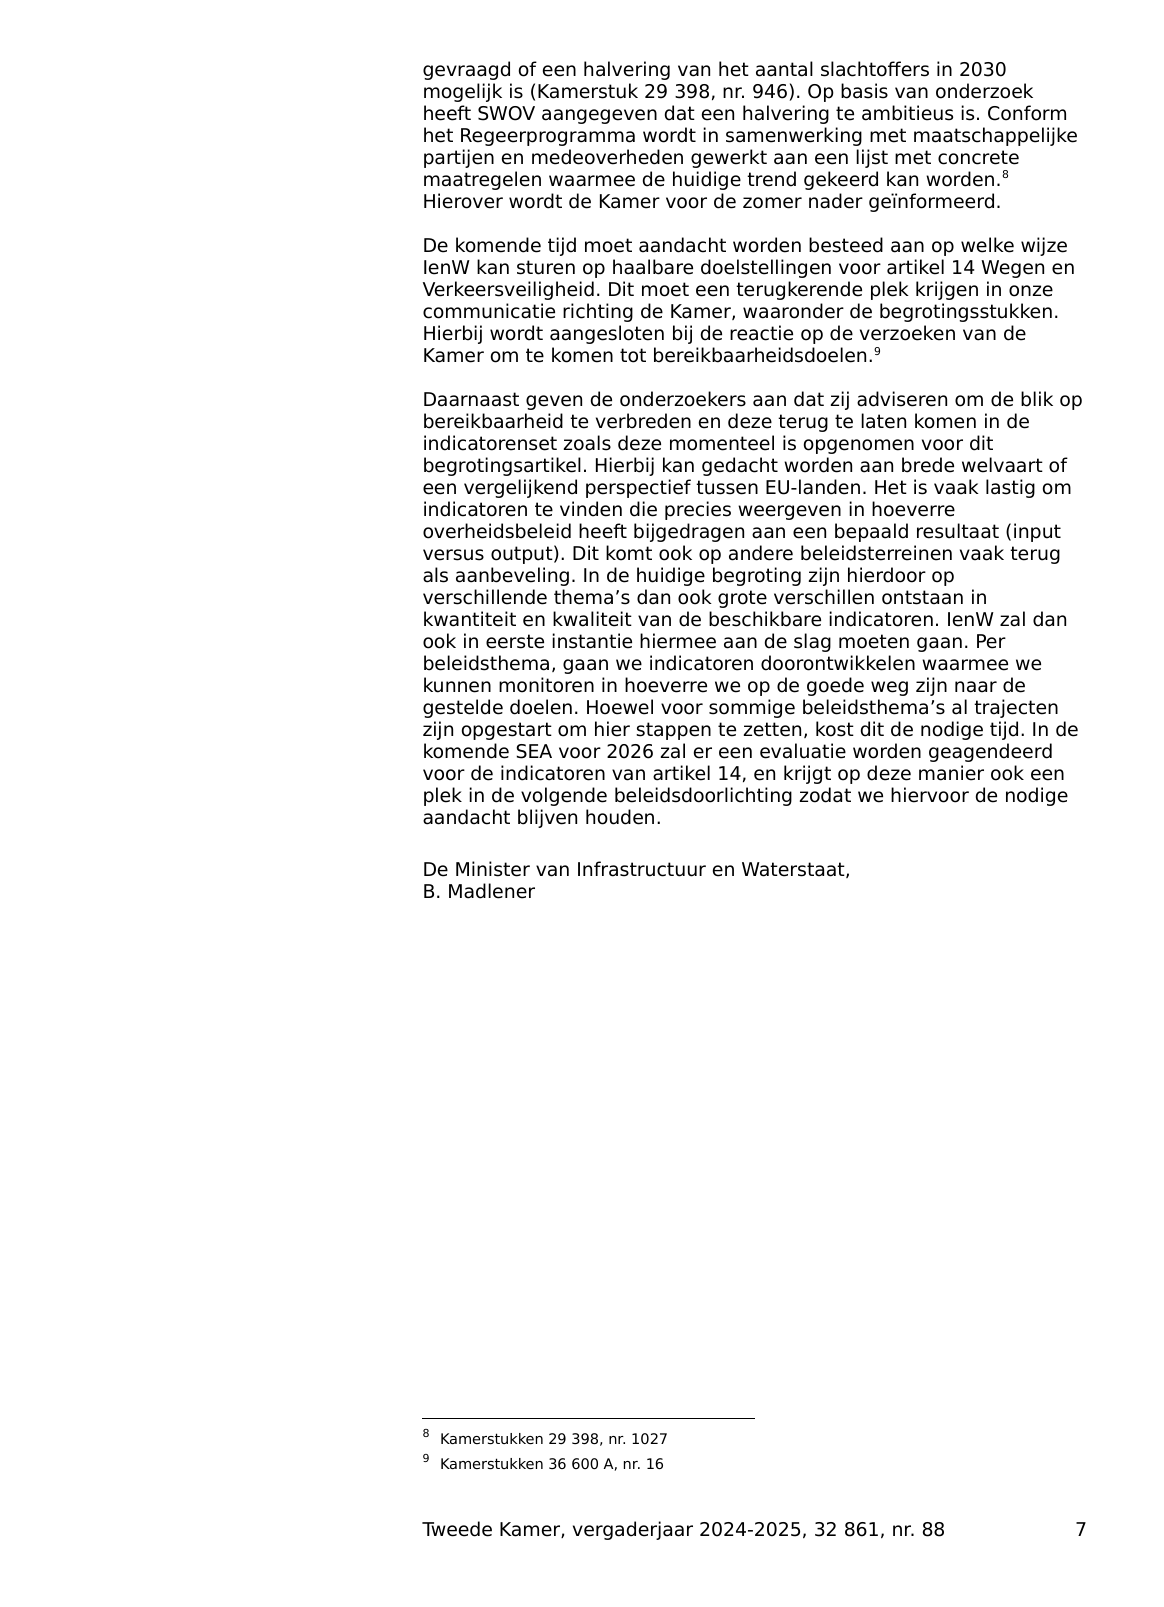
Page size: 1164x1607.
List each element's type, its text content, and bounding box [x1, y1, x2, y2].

text De Minister van Infrastructuur en Waterstaat, B. Madlener [422, 859, 1087, 903]
text gevraagd of een halvering van het aantal slachtoffers in 2030 mogelijk is (Kamerstuk 29 398, nr. 946). Op basis van onderzoek heeft SWOV aangegeven dat een halvering te ambitieus is. Conform het Regeerprogramma wordt in samenwerking met maatschappelijke partijen en medeoverheden gewerkt aan een lijst met concrete maatregelen waarmee de huidige trend gekeerd kan worden. Hierover wordt de Kamer voor de zomer nader geïnformeerd. [422, 59, 1087, 213]
text Kamerstukken 29 398, nr. 1027 [422, 1427, 1087, 1449]
text Daarnaast geven de onderzoekers aan dat zij adviseren om de blik op bereikbaarheid te verbreden en deze terug te laten komen in de indicatorenset zoals deze momenteel is opgenomen voor dit begrotingsartikel. Hierbij kan gedacht worden aan brede welvaart of een vergelijkend perspectief tussen EU-landen. Het is vaak lastig om indicatoren te vinden die precies weergeven in hoeverre overheidsbeleid heeft bijgedragen aan een bepaald resultaat (input versus output). Dit komt ook op andere beleidsterreinen vaak terug als aanbeveling. In de huidige begroting zijn hierdoor op verschillende thema’s dan ook grote verschillen ontstaan in kwantiteit en kwaliteit van de beschikbare indicatoren. IenW zal dan ook in eerste instantie hiermee aan de slag moeten gaan. Per beleidsthema, gaan we indicatoren doorontwikkelen waarmee we kunnen monitoren in hoeverre we op de goede weg zijn naar de gestelde doelen. Hoewel voor sommige beleidsthema’s al trajecten zijn opgestart om hier stappen te zetten, kost dit de nodige tijd. In de komende SEA voor 2026 zal er een evaluatie worden geagendeerd voor de indicatoren van artikel 14, en krijgt op deze manier ook een plek in de volgende beleidsdoorlichting zodat we hiervoor de nodige aandacht blijven houden. [422, 389, 1087, 829]
text De komende tijd moet aandacht worden besteed aan op welke wijze IenW kan sturen op haalbare doelstellingen voor artikel 14 Wegen en Verkeersveiligheid. Dit moet een terugkerende plek krijgen in onze communicatie richting de Kamer, waaronder de begrotingsstukken. Hierbij wordt aangesloten bij de reactie op de verzoeken van de Kamer om te komen tot bereikbaarheidsdoelen. [422, 235, 1087, 367]
text Kamerstukken 36 600 A, nr. 16 [422, 1452, 1087, 1474]
